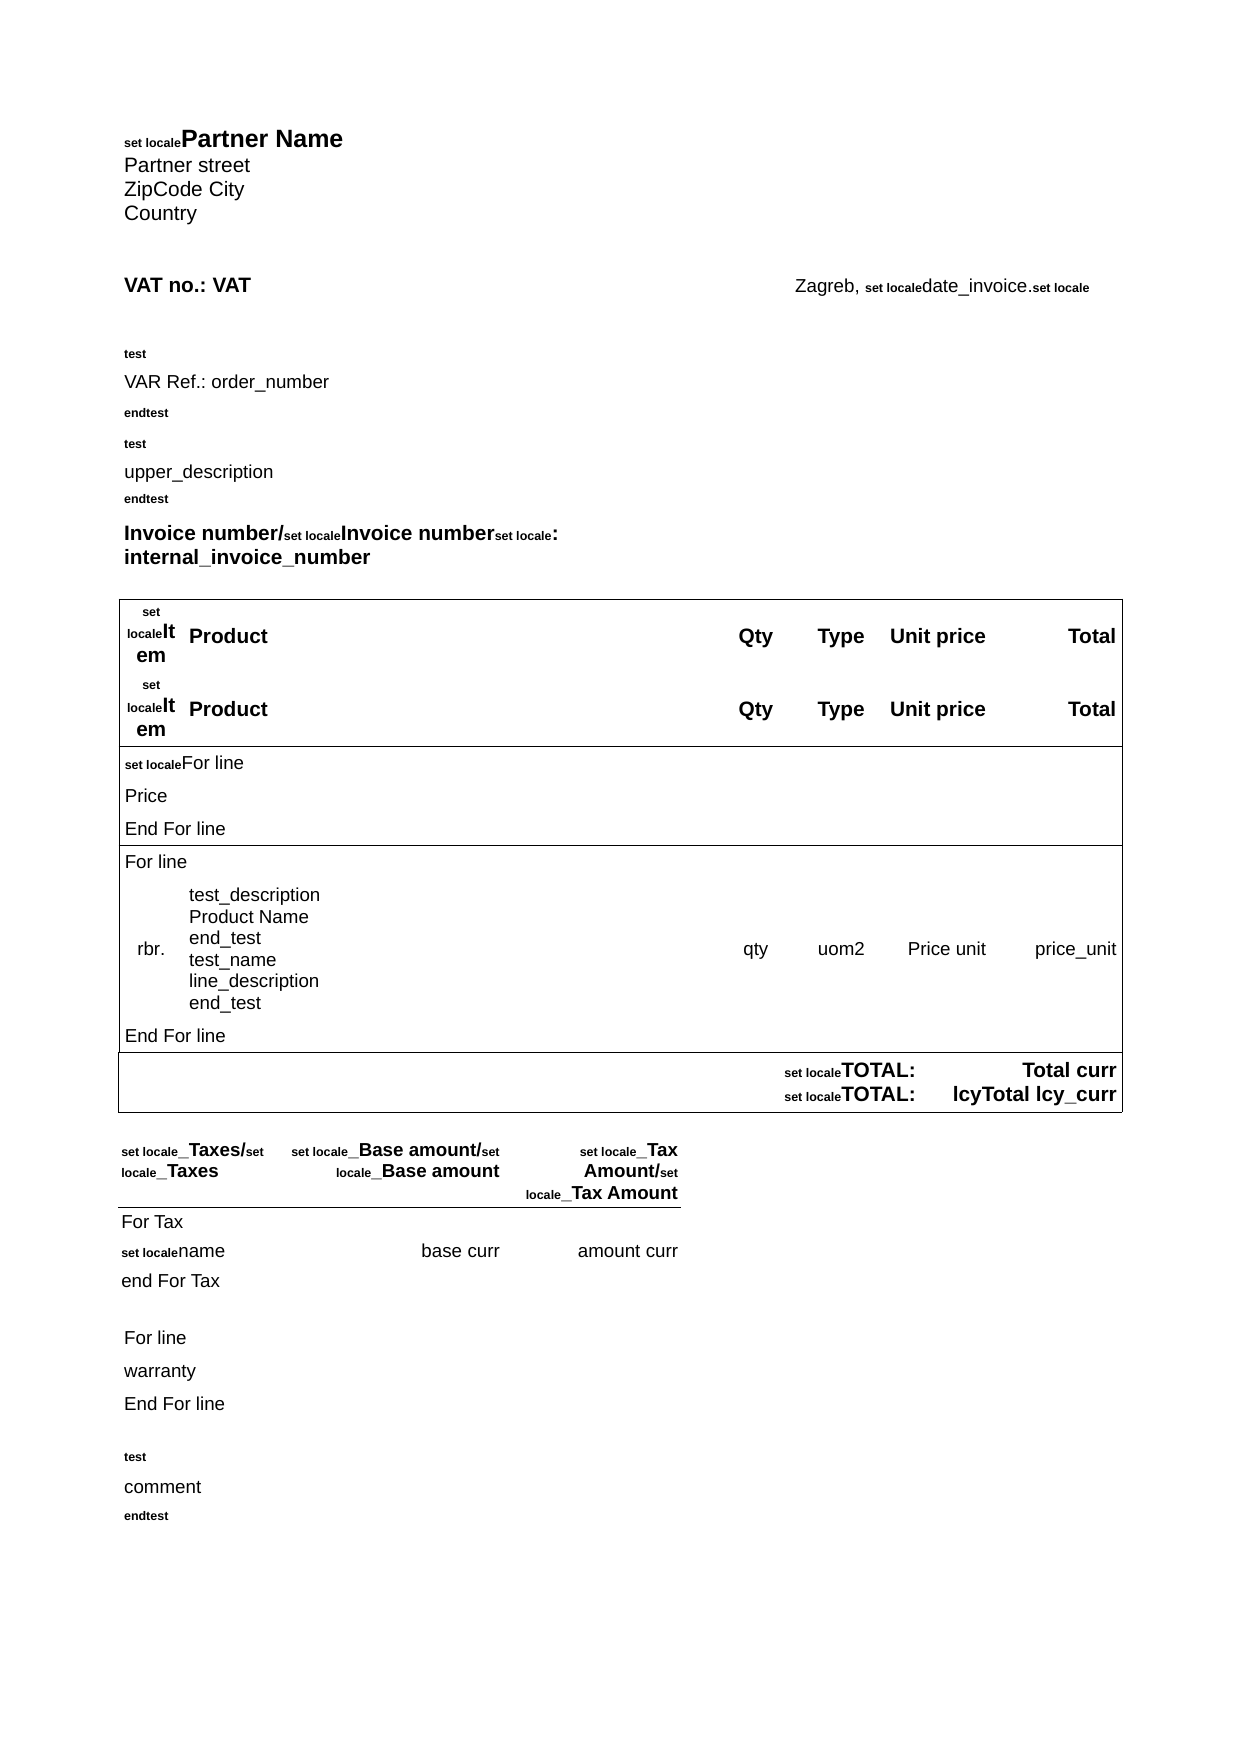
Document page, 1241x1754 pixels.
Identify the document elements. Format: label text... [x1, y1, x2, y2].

table_cell For line [120, 846, 1122, 878]
table_cell Price unit [879, 878, 992, 1019]
table_cell set localeItem [120, 672, 183, 746]
table_cell Invoice number/set localeInvoice numberset locale: internal_invoice_number [118, 515, 720, 574]
table_header set localeItem [120, 600, 183, 672]
table_cell end For Tax [118, 1267, 681, 1297]
table_header [681, 1136, 821, 1206]
table_header [821, 1136, 1122, 1206]
table_header test [118, 1444, 1122, 1470]
table_cell VAR Ref.: order_number [118, 371, 720, 392]
table_header Total curr lcyTotal lcy_curr [921, 1053, 1122, 1112]
table_cell endtest [118, 1503, 1122, 1528]
table_cell upper_description [118, 461, 1122, 482]
table_cell Qty [708, 672, 803, 746]
table_header set locale_Taxes/set locale_Taxes [118, 1136, 283, 1206]
table_header Type [803, 600, 879, 672]
table_cell [720, 371, 1122, 392]
table_header Qty [708, 600, 803, 672]
table_cell For Tax [118, 1208, 681, 1237]
table_cell End For line [120, 1019, 1122, 1052]
table_cell [720, 428, 1122, 461]
table_cell Total [992, 672, 1122, 746]
table_cell [720, 392, 1122, 427]
table_cell [720, 302, 1122, 337]
table_header Product [183, 600, 708, 672]
table_cell comment [118, 1470, 1122, 1503]
table_cell test [118, 338, 720, 371]
table_header set localeTOTAL: set localeTOTAL: [119, 1053, 921, 1112]
table_cell uom2 [803, 878, 879, 1019]
table_cell endtest [118, 392, 720, 427]
table_cell Type [803, 672, 879, 746]
table_cell base curr [284, 1237, 502, 1267]
table_cell test_description Product Name end_test test_name line_description end_test [183, 878, 708, 1019]
table_cell set localeFor line [120, 747, 1122, 779]
table_header Total [992, 600, 1122, 672]
table_cell [720, 515, 1122, 574]
table_cell [681, 1237, 821, 1267]
table_cell [681, 1267, 821, 1297]
table_cell [821, 1237, 1122, 1267]
table_cell Product [183, 672, 708, 746]
table_cell [720, 338, 1122, 371]
table_header set locale_Base amount/set locale_Base amount [284, 1136, 502, 1206]
table_cell Price [120, 779, 1122, 812]
table_cell set localename [118, 1237, 283, 1267]
table_header set localePartner Name Partner street ZipCode City Country VAT no.: VAT [118, 118, 720, 302]
table_header For line [118, 1321, 1122, 1354]
table_header Unit price [879, 600, 992, 672]
table_cell endtest [118, 482, 720, 515]
table_cell qty [708, 878, 803, 1019]
table_cell amount curr [502, 1237, 681, 1267]
table_cell price_unit [992, 878, 1122, 1019]
table_cell End For line [120, 812, 1122, 845]
table_cell [720, 482, 1122, 515]
table_cell [821, 1267, 1122, 1297]
table_cell warranty [118, 1354, 1122, 1387]
table_cell Unit price [879, 672, 992, 746]
table_cell rbr. [120, 878, 183, 1019]
table_cell End For line [118, 1387, 1122, 1420]
table_cell [681, 1206, 821, 1237]
table_cell [821, 1206, 1122, 1237]
table_header Zagreb, set localedate_invoice.set locale [720, 118, 1122, 302]
table_header set locale_Tax Amount/set locale_Tax Amount [502, 1136, 681, 1206]
table_cell [118, 302, 720, 337]
table_cell test [118, 428, 720, 461]
